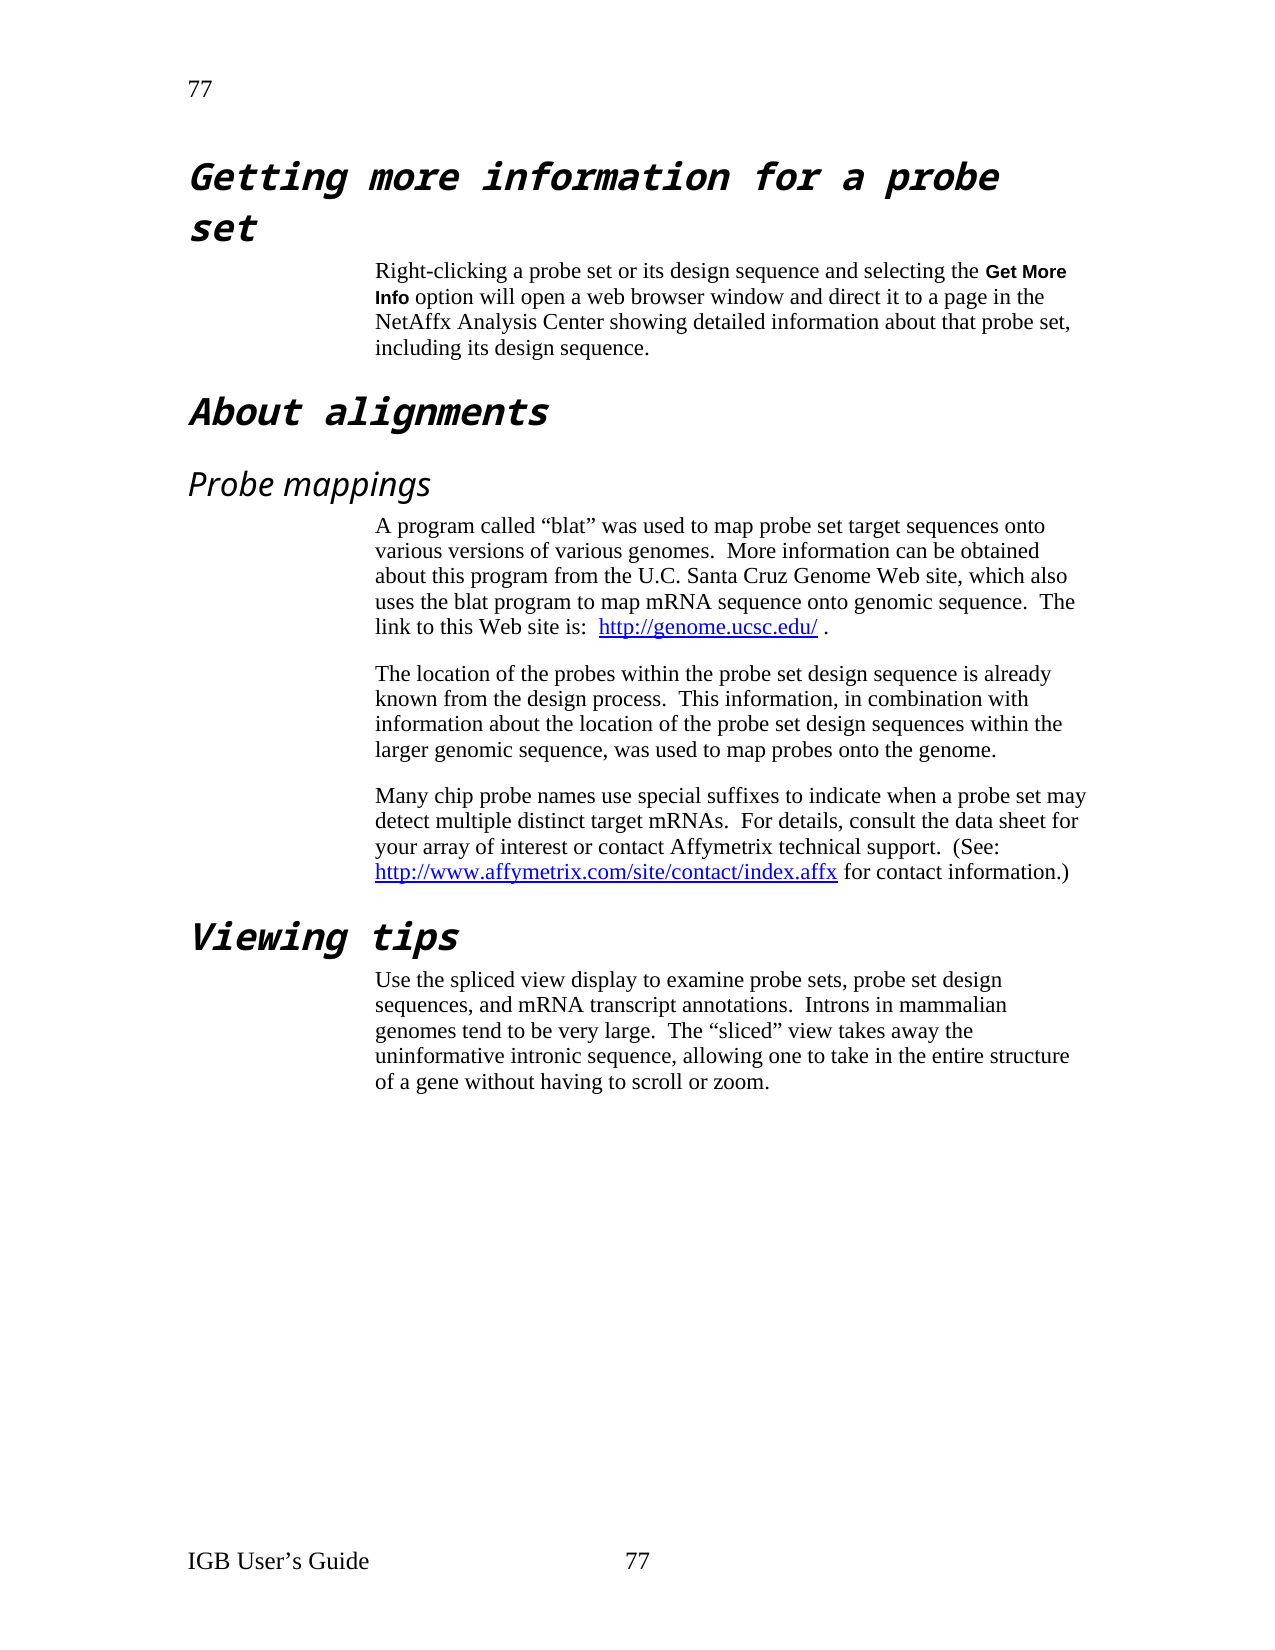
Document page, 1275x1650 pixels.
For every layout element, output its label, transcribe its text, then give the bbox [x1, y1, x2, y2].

text Use the spliced view display to examine probe sets, probe set design sequences, and mRNA transcript annotations. Introns in mammalian genomes tend to be very large. The “sliced” view takes away the uninformative intronic sequence, allowing one to take in the entire structure of a gene without having to scroll or zoom. [375, 967, 1087, 1094]
text A program called “blat” was used to map probe set target sequences onto various versions of various genomes. More information can be obtained about this program from the U.C. Santa Cruz Genome Web site, which also uses the blat program to map mRNA sequence onto genomic sequence. The link to this Web site is: http://genome.ucsc.edu/ . [375, 513, 1087, 640]
subtitle Getting more information for a probe set [187, 150, 1087, 252]
text Right-clicking a probe set or its design sequence and selecting the Get More Info option will open a web browser window and direct it to a page in the NetAffx Analysis Center showing detailed information about that probe set, including its design sequence. [375, 258, 1087, 360]
subtitle Probe mappings [187, 461, 1087, 506]
text Many chip probe names use special suffixes to indicate when a probe set may detect multiple distinct target mRNAs. For details, consult the data sheet for your array of interest or contact Affymetrix technical support. (See: http://www.affymetrix.com/site/contact/index.affx for contact information.) [375, 783, 1087, 885]
text The location of the probes within the probe set design sequence is already known from the design process. This information, in combination with information about the location of the probe set design sequences within the larger genomic sequence, was used to map probes onto the genome. [375, 661, 1087, 762]
subtitle Viewing tips [187, 910, 1087, 961]
subtitle About alignments [187, 385, 1087, 436]
